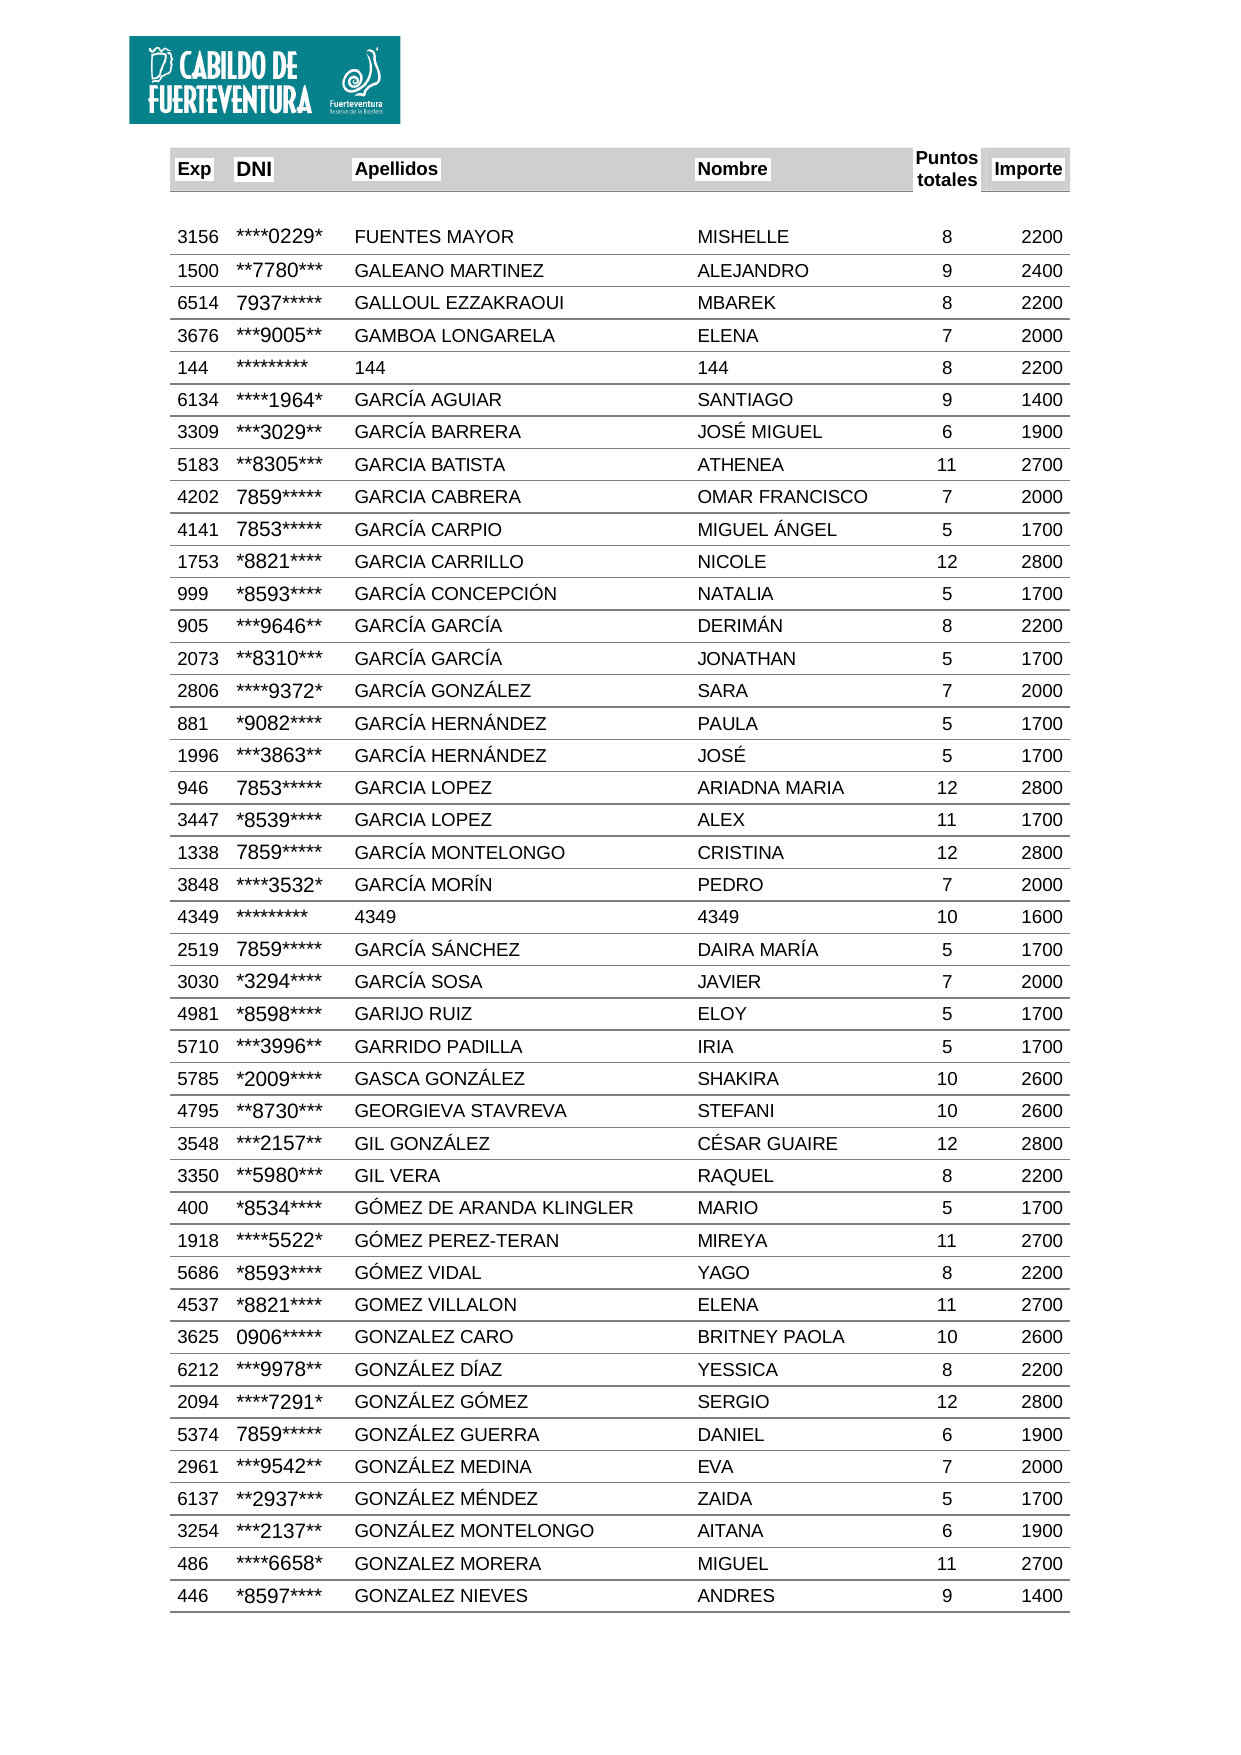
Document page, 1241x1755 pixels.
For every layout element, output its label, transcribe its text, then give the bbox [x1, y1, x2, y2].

table_cell ELOY [666, 999, 903, 1029]
table_cell GONZÁLEZ MEDINA [339, 1451, 666, 1482]
table_header 8 [903, 225, 989, 253]
table_cell 6 [903, 1516, 989, 1547]
table_cell 999 [170, 578, 228, 609]
table_cell 1700 [989, 1031, 1070, 1062]
table_cell 5 [903, 999, 989, 1029]
table_cell 3625 [170, 1322, 228, 1353]
table_cell 3848 [170, 869, 228, 900]
table_cell 1700 [989, 708, 1070, 738]
table_cell ****6658* [228, 1548, 339, 1579]
table_cell **8305*** [228, 449, 339, 480]
table_cell 400 [170, 1193, 228, 1223]
table_cell GARCIA CARRILLO [339, 546, 666, 577]
table_cell 5 [903, 643, 989, 674]
table_cell **8310*** [228, 643, 339, 674]
table_cell 5 [903, 934, 989, 965]
table_cell ***9542** [228, 1451, 339, 1482]
table_cell 12 [903, 1387, 989, 1417]
table_cell 7 [903, 966, 989, 997]
table_cell 4349 [170, 902, 228, 932]
table_cell ***9978** [228, 1354, 339, 1385]
table_cell GONZALEZ NIEVES [339, 1581, 666, 1611]
table_cell 3447 [170, 805, 228, 835]
table_cell 2800 [989, 546, 1070, 577]
table_cell ****3532* [228, 869, 339, 900]
table_cell GARIJO RUIZ [339, 999, 666, 1029]
table_cell 8 [903, 1354, 989, 1385]
table_cell EVA [666, 1451, 903, 1482]
table_cell CRISTINA [666, 837, 903, 868]
table_cell *8598**** [228, 999, 339, 1029]
table_cell 2700 [989, 449, 1070, 480]
table_cell 1700 [989, 514, 1070, 544]
table_cell PAULA [666, 708, 903, 738]
table_cell GARCÍA HERNÁNDEZ [339, 740, 666, 771]
table_cell *9082**** [228, 708, 339, 738]
table_cell GALEANO MARTINEZ [339, 255, 666, 286]
table_cell 905 [170, 611, 228, 641]
table_cell 7853***** [228, 772, 339, 803]
table_cell 10 [903, 902, 989, 932]
table_cell ELENA [666, 1290, 903, 1320]
table_cell MBAREK [666, 287, 903, 318]
table_cell GARCÍA CARPIO [339, 514, 666, 544]
table_cell GARCÍA MONTELONGO [339, 837, 666, 868]
table_cell 1900 [989, 1516, 1070, 1547]
table_cell ********* [228, 902, 339, 932]
table_cell 4349 [339, 902, 666, 932]
table_cell 7859***** [228, 934, 339, 965]
table_cell SHAKIRA [666, 1063, 903, 1094]
table_cell 1753 [170, 546, 228, 577]
table_cell 5183 [170, 449, 228, 480]
table_cell 4795 [170, 1096, 228, 1126]
table_cell ****7291* [228, 1387, 339, 1417]
table_cell 144 [339, 352, 666, 383]
table_cell 3254 [170, 1516, 228, 1547]
table_cell 4141 [170, 514, 228, 544]
table_cell GOMEZ VILLALON [339, 1290, 666, 1320]
table_cell ********* [228, 352, 339, 383]
table_cell 2700 [989, 1290, 1070, 1320]
table_header ****0229* [228, 225, 339, 253]
table_cell 7 [903, 1451, 989, 1482]
table_cell 12 [903, 546, 989, 577]
table_cell *8821**** [228, 546, 339, 577]
table_cell 2961 [170, 1451, 228, 1482]
table_cell GONZALEZ CARO [339, 1322, 666, 1353]
table_cell 2519 [170, 934, 228, 965]
table_cell 7859***** [228, 1419, 339, 1449]
table_cell 5 [903, 740, 989, 771]
table_cell GARCÍA GARCÍA [339, 643, 666, 674]
table_cell *8597**** [228, 1581, 339, 1611]
table_cell 486 [170, 1548, 228, 1579]
table_cell 4981 [170, 999, 228, 1029]
table_cell DAIRA MARÍA [666, 934, 903, 965]
table_cell 11 [903, 1548, 989, 1579]
table_cell MIREYA [666, 1225, 903, 1256]
table_cell GIL GONZÁLEZ [339, 1128, 666, 1159]
table_cell 946 [170, 772, 228, 803]
table_cell NATALIA [666, 578, 903, 609]
table_header 2200 [989, 225, 1070, 253]
table_cell 5686 [170, 1257, 228, 1288]
table_cell JAVIER [666, 966, 903, 997]
table_cell GARCÍA CONCEPCIÓN [339, 578, 666, 609]
table_cell 1338 [170, 837, 228, 868]
table_cell YESSICA [666, 1354, 903, 1385]
table_cell 0906***** [228, 1322, 339, 1353]
table_cell ***3996** [228, 1031, 339, 1062]
table_cell **5980*** [228, 1160, 339, 1191]
table_cell 5 [903, 1483, 989, 1514]
table_cell 7853***** [228, 514, 339, 544]
table_cell 1700 [989, 740, 1070, 771]
table_cell 11 [903, 805, 989, 835]
table_cell GASCA GONZÁLEZ [339, 1063, 666, 1094]
table_cell 2700 [989, 1225, 1070, 1256]
table_cell GIL VERA [339, 1160, 666, 1191]
table_cell ****1964* [228, 385, 339, 415]
table_cell MARIO [666, 1193, 903, 1223]
table_cell 12 [903, 772, 989, 803]
table_cell 1400 [989, 1581, 1070, 1611]
table_cell GONZÁLEZ GÓMEZ [339, 1387, 666, 1417]
table_cell 1600 [989, 902, 1070, 932]
table_cell 3350 [170, 1160, 228, 1191]
table_cell 8 [903, 1257, 989, 1288]
table_cell ANDRES [666, 1581, 903, 1611]
table_cell 4537 [170, 1290, 228, 1320]
table_cell *8821**** [228, 1290, 339, 1320]
table_cell 881 [170, 708, 228, 738]
table_cell 1400 [989, 385, 1070, 415]
table_cell 5 [903, 1193, 989, 1223]
table_cell MIGUEL ÁNGEL [666, 514, 903, 544]
table_cell ALEJANDRO [666, 255, 903, 286]
table_cell 2600 [989, 1096, 1070, 1126]
table_cell *8534**** [228, 1193, 339, 1223]
table_cell *8593**** [228, 1257, 339, 1288]
table_cell ***2157** [228, 1128, 339, 1159]
table_cell GARCÍA MORÍN [339, 869, 666, 900]
table_cell GONZALEZ MORERA [339, 1548, 666, 1579]
table_cell 2400 [989, 255, 1070, 286]
table_cell 3548 [170, 1128, 228, 1159]
table_cell 2800 [989, 1128, 1070, 1159]
table_cell 6134 [170, 385, 228, 415]
table_cell 2200 [989, 1160, 1070, 1191]
table_cell IRIA [666, 1031, 903, 1062]
table_cell GARCÍA BARRERA [339, 417, 666, 447]
table_cell ****5522* [228, 1225, 339, 1256]
table_cell 2094 [170, 1387, 228, 1417]
table_cell 11 [903, 449, 989, 480]
table_cell 4202 [170, 481, 228, 512]
table_cell 144 [666, 352, 903, 383]
table_header 3156 [170, 225, 228, 253]
table_cell 2073 [170, 643, 228, 674]
table_cell 8 [903, 352, 989, 383]
table_cell GAMBOA LONGARELA [339, 320, 666, 351]
table_cell SERGIO [666, 1387, 903, 1417]
table_cell 2200 [989, 611, 1070, 641]
table_cell ARIADNA MARIA [666, 772, 903, 803]
table_cell 6 [903, 1419, 989, 1449]
table_cell JOSÉ [666, 740, 903, 771]
table_cell 5374 [170, 1419, 228, 1449]
table_cell 2200 [989, 352, 1070, 383]
table_cell 3676 [170, 320, 228, 351]
table_cell 9 [903, 385, 989, 415]
table_cell GARCÍA SOSA [339, 966, 666, 997]
table_cell GARRIDO PADILLA [339, 1031, 666, 1062]
table_cell GALLOUL EZZAKRAOUI [339, 287, 666, 318]
table_cell GEORGIEVA STAVREVA [339, 1096, 666, 1126]
table_cell 2000 [989, 869, 1070, 900]
table_cell 8 [903, 287, 989, 318]
table_cell 2800 [989, 837, 1070, 868]
table_cell STEFANI [666, 1096, 903, 1126]
table_cell 6 [903, 417, 989, 447]
table_cell SANTIAGO [666, 385, 903, 415]
table_cell GARCIA LOPEZ [339, 805, 666, 835]
table_cell 3030 [170, 966, 228, 997]
table_cell ****9372* [228, 675, 339, 706]
table_cell 7859***** [228, 481, 339, 512]
table_cell **7780*** [228, 255, 339, 286]
table_cell GÓMEZ DE ARANDA KLINGLER [339, 1193, 666, 1223]
table_cell OMAR FRANCISCO [666, 481, 903, 512]
table_cell *8593**** [228, 578, 339, 609]
table_cell 7859***** [228, 837, 339, 868]
table_cell GONZÁLEZ GUERRA [339, 1419, 666, 1449]
table_cell 5 [903, 514, 989, 544]
table_cell 10 [903, 1063, 989, 1094]
table_cell GONZÁLEZ MÉNDEZ [339, 1483, 666, 1514]
table_cell 5710 [170, 1031, 228, 1062]
table_cell SARA [666, 675, 903, 706]
table_cell 1700 [989, 934, 1070, 965]
table_cell GARCÍA GONZÁLEZ [339, 675, 666, 706]
table_cell GARCÍA GARCÍA [339, 611, 666, 641]
table_cell 446 [170, 1581, 228, 1611]
table_cell 6514 [170, 287, 228, 318]
table_cell ALEX [666, 805, 903, 835]
table_cell 2806 [170, 675, 228, 706]
table_cell 1500 [170, 255, 228, 286]
table_cell ATHENEA [666, 449, 903, 480]
table_cell 12 [903, 1128, 989, 1159]
table_cell 2700 [989, 1548, 1070, 1579]
table_cell GARCÍA AGUIAR [339, 385, 666, 415]
table_cell PEDRO [666, 869, 903, 900]
table_cell 7 [903, 320, 989, 351]
table_cell 1900 [989, 1419, 1070, 1449]
table_cell 11 [903, 1290, 989, 1320]
table_cell *8539**** [228, 805, 339, 835]
table_cell 8 [903, 1160, 989, 1191]
table_cell JONATHAN [666, 643, 903, 674]
table_cell GARCÍA SÁNCHEZ [339, 934, 666, 965]
table_cell GARCÍA HERNÁNDEZ [339, 708, 666, 738]
table_cell 8 [903, 611, 989, 641]
table_cell 2800 [989, 1387, 1070, 1417]
table_cell 2800 [989, 772, 1070, 803]
table_cell MIGUEL [666, 1548, 903, 1579]
table_cell ***3863** [228, 740, 339, 771]
table_cell 2000 [989, 966, 1070, 997]
table_cell 9 [903, 255, 989, 286]
table_cell 3309 [170, 417, 228, 447]
table_cell 144 [170, 352, 228, 383]
table_cell 10 [903, 1096, 989, 1126]
table_cell GARCIA LOPEZ [339, 772, 666, 803]
table_cell YAGO [666, 1257, 903, 1288]
table_header MISHELLE [666, 225, 903, 253]
table_cell 1700 [989, 643, 1070, 674]
table_cell 7937***** [228, 287, 339, 318]
table_cell 10 [903, 1322, 989, 1353]
table_cell 1918 [170, 1225, 228, 1256]
table_cell GÓMEZ VIDAL [339, 1257, 666, 1288]
table_cell 6137 [170, 1483, 228, 1514]
table_cell 2000 [989, 481, 1070, 512]
table_cell 1996 [170, 740, 228, 771]
table_cell ***3029** [228, 417, 339, 447]
table_cell ***9646** [228, 611, 339, 641]
table_cell 11 [903, 1225, 989, 1256]
table_cell ZAIDA [666, 1483, 903, 1514]
table_cell 1700 [989, 1483, 1070, 1514]
table_cell *2009**** [228, 1063, 339, 1094]
table_cell BRITNEY PAOLA [666, 1322, 903, 1353]
table_cell 2000 [989, 1451, 1070, 1482]
table_cell 7 [903, 481, 989, 512]
table_cell ELENA [666, 320, 903, 351]
table_cell DANIEL [666, 1419, 903, 1449]
table_cell 5 [903, 1031, 989, 1062]
table_cell GARCIA CABRERA [339, 481, 666, 512]
table_cell GARCIA BATISTA [339, 449, 666, 480]
table_cell 7 [903, 869, 989, 900]
table_cell 2200 [989, 287, 1070, 318]
table_cell **2937*** [228, 1483, 339, 1514]
table_cell 5785 [170, 1063, 228, 1094]
table_cell 12 [903, 837, 989, 868]
table_cell 5 [903, 578, 989, 609]
table_cell DERIMÁN [666, 611, 903, 641]
table_cell 1700 [989, 999, 1070, 1029]
table_cell 2200 [989, 1354, 1070, 1385]
table_cell 4349 [666, 902, 903, 932]
table_cell 7 [903, 675, 989, 706]
table_cell AITANA [666, 1516, 903, 1547]
table_cell 9 [903, 1581, 989, 1611]
table_cell 1700 [989, 1193, 1070, 1223]
table_cell 2600 [989, 1322, 1070, 1353]
table_cell 5 [903, 708, 989, 738]
table_cell 1700 [989, 805, 1070, 835]
table_cell CÉSAR GUAIRE [666, 1128, 903, 1159]
table_cell 6212 [170, 1354, 228, 1385]
table_cell GÓMEZ PEREZ-TERAN [339, 1225, 666, 1256]
table_cell 2000 [989, 320, 1070, 351]
table_cell GONZÁLEZ DÍAZ [339, 1354, 666, 1385]
table_cell NICOLE [666, 546, 903, 577]
table_cell ***9005** [228, 320, 339, 351]
table_cell GONZÁLEZ MONTELONGO [339, 1516, 666, 1547]
table_cell *3294**** [228, 966, 339, 997]
table_cell 2600 [989, 1063, 1070, 1094]
table_cell 1700 [989, 578, 1070, 609]
table_cell ***2137** [228, 1516, 339, 1547]
table_cell JOSÉ MIGUEL [666, 417, 903, 447]
table_cell RAQUEL [666, 1160, 903, 1191]
table_cell 2200 [989, 1257, 1070, 1288]
table_cell **8730*** [228, 1096, 339, 1126]
table_header FUENTES MAYOR [339, 225, 666, 253]
table_cell 2000 [989, 675, 1070, 706]
table_cell 1900 [989, 417, 1070, 447]
